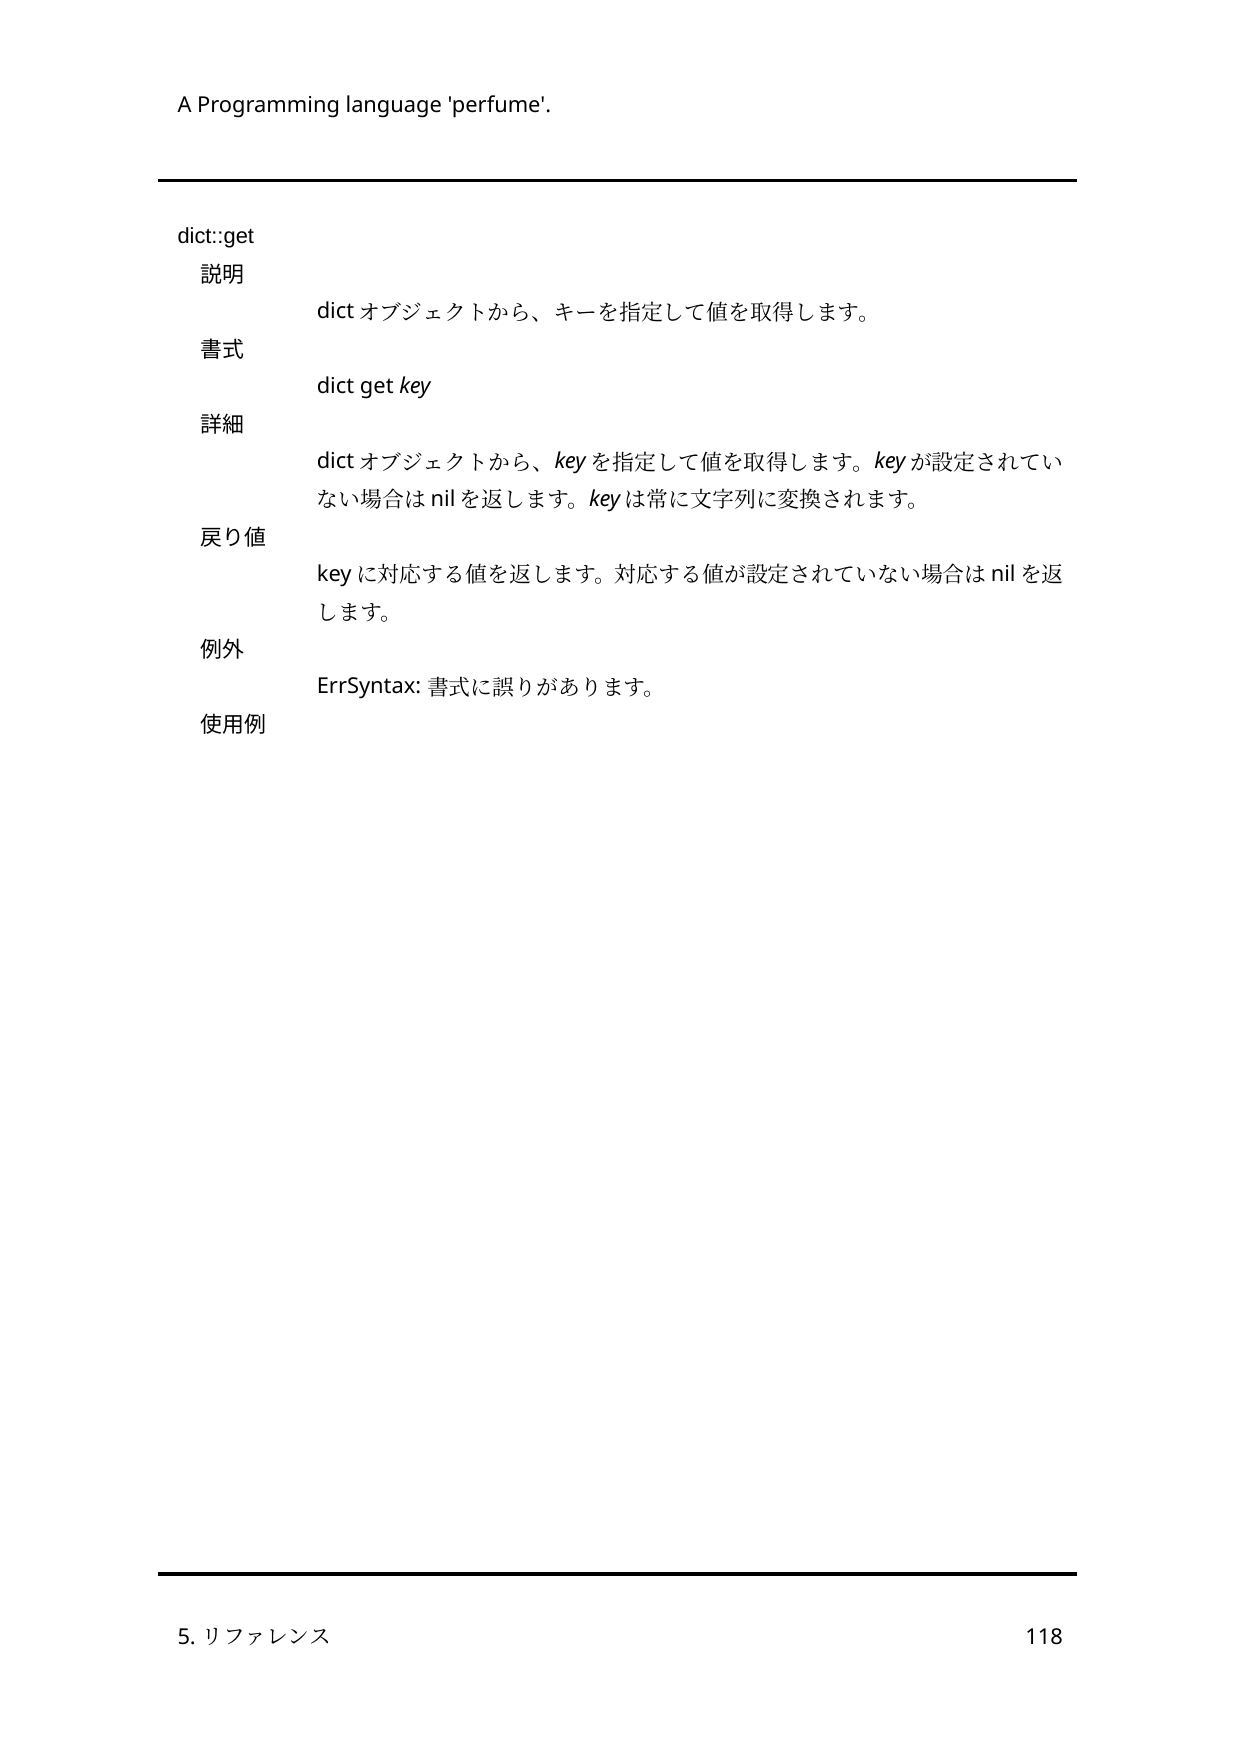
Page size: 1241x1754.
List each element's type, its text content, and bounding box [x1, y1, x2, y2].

table_cell 使用例 [200, 704, 317, 779]
table_cell dict get key [317, 329, 1063, 404]
table_cell dictオブジェクトから、keyを指定して値を取得します。keyが設定されていない場合はnilを返します。keyは常に文字列に変換されます。 [317, 404, 1063, 517]
table_cell 戻り値 [200, 517, 317, 629]
table_cell [317, 704, 1063, 779]
subtitle dict::get [177, 217, 1063, 254]
table_header dictオブジェクトから、キーを指定して値を取得します。 [317, 254, 1063, 329]
table_cell 詳細 [200, 404, 317, 517]
table_header 説明 [200, 254, 317, 329]
table_cell 例外 [200, 629, 317, 704]
table_cell 書式 [200, 329, 317, 404]
table_cell keyに対応する値を返します。対応する値が設定されていない場合はnilを返します。 [317, 517, 1063, 629]
table_cell ErrSyntax: 書式に誤りがあります。 [317, 629, 1063, 704]
